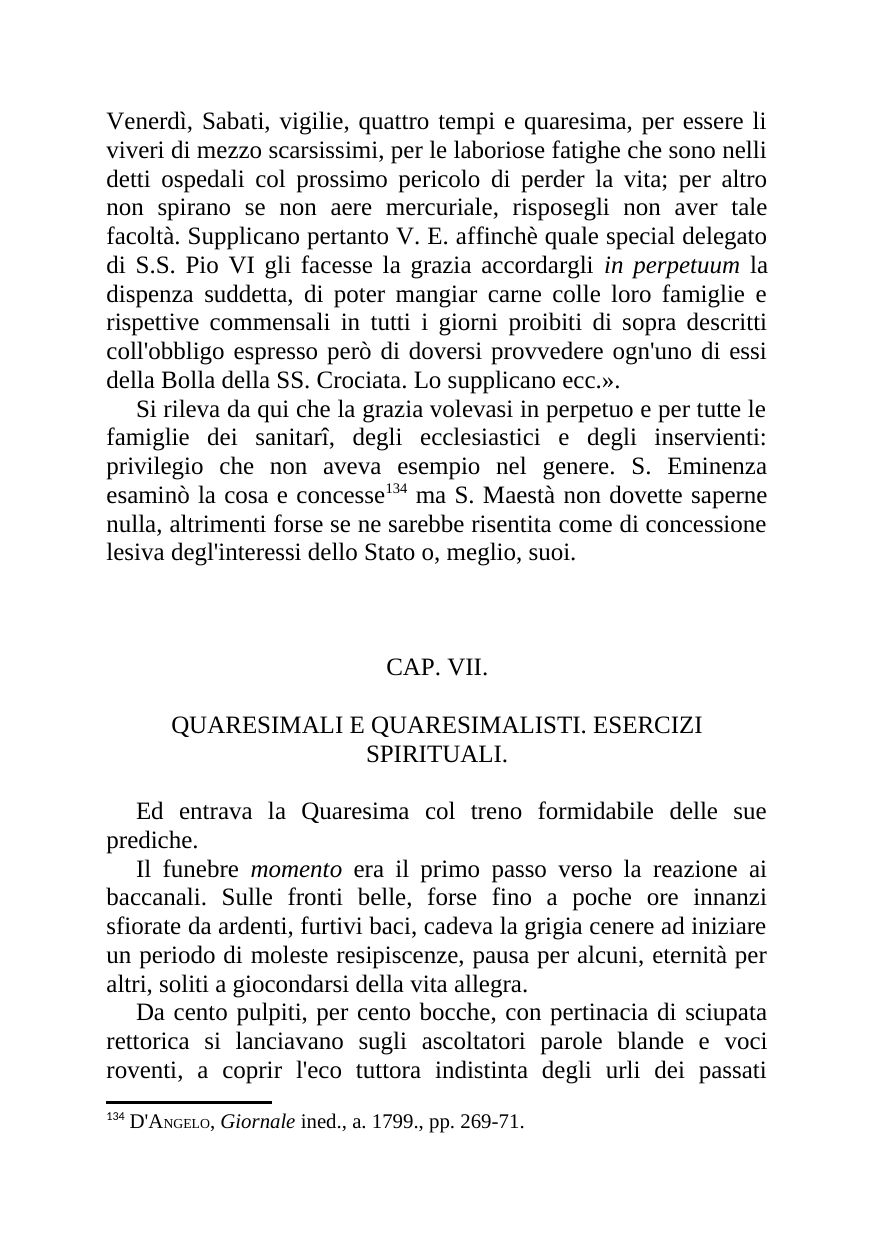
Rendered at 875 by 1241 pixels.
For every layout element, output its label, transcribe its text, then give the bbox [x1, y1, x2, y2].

text D'Angelo, Giornale ined., a. 1799., pp. 269-71. [106, 1108, 768, 1134]
text QUARESIMALI E QUARESIMALISTI. ESERCIZI SPIRITUALI. [106, 710, 768, 767]
text Venerdì, Sabati, vigilie, quattro tempi e quaresima, per essere li viveri di mezzo scarsissimi, per le laboriose fatighe che sono nelli detti ospedali col prossimo pericolo di perder la vita; per altro non spirano se non aere mercuriale, risposegli non aver tale facoltà. Supplicano pertanto V. E. affinchè quale special delegato di S.S. Pio VI gli facesse la grazia accordargli in perpetuum la dispenza suddetta, di poter mangiar carne colle loro famiglie e rispettive commensali in tutti i giorni proibiti di sopra descritti coll'obbligo espresso però di doversi provvedere ogn'uno di essi della Bolla della SS. Crociata. Lo supplicano ecc.». [106, 106, 768, 394]
text CAP. VII. [106, 652, 768, 681]
text Da cento pulpiti, per cento bocche, con pertinacia di sciupata rettorica si lanciavano sugli ascoltatori parole blande e voci roventi, a coprir l'eco tuttora indistinta degli urli dei passati [106, 997, 768, 1084]
text Il funebre momento era il primo passo verso la reazione ai baccanali. Sulle fronti belle, forse fino a poche ore innanzi sfiorate da ardenti, furtivi baci, cadeva la grigia cenere ad iniziare un periodo di moleste resipiscenze, pausa per alcuni, eternità per altri, soliti a giocondarsi della vita allegra. [106, 854, 768, 997]
text Ed entrava la Quaresima col treno formidabile delle sue prediche. [106, 796, 768, 854]
text Si rileva da qui che la grazia volevasi in perpetuo e per tutte le famiglie dei sanitarî, degli ecclesiastici e degli inservienti: privilegio che non aveva esempio nel genere. S. Eminenza esaminò la cosa e concesse ma S. Maestà non dovette saperne nulla, altrimenti forse se ne sarebbe risentita come di concessione lesiva degl'interessi dello Stato o, meglio, suoi. [106, 394, 768, 566]
